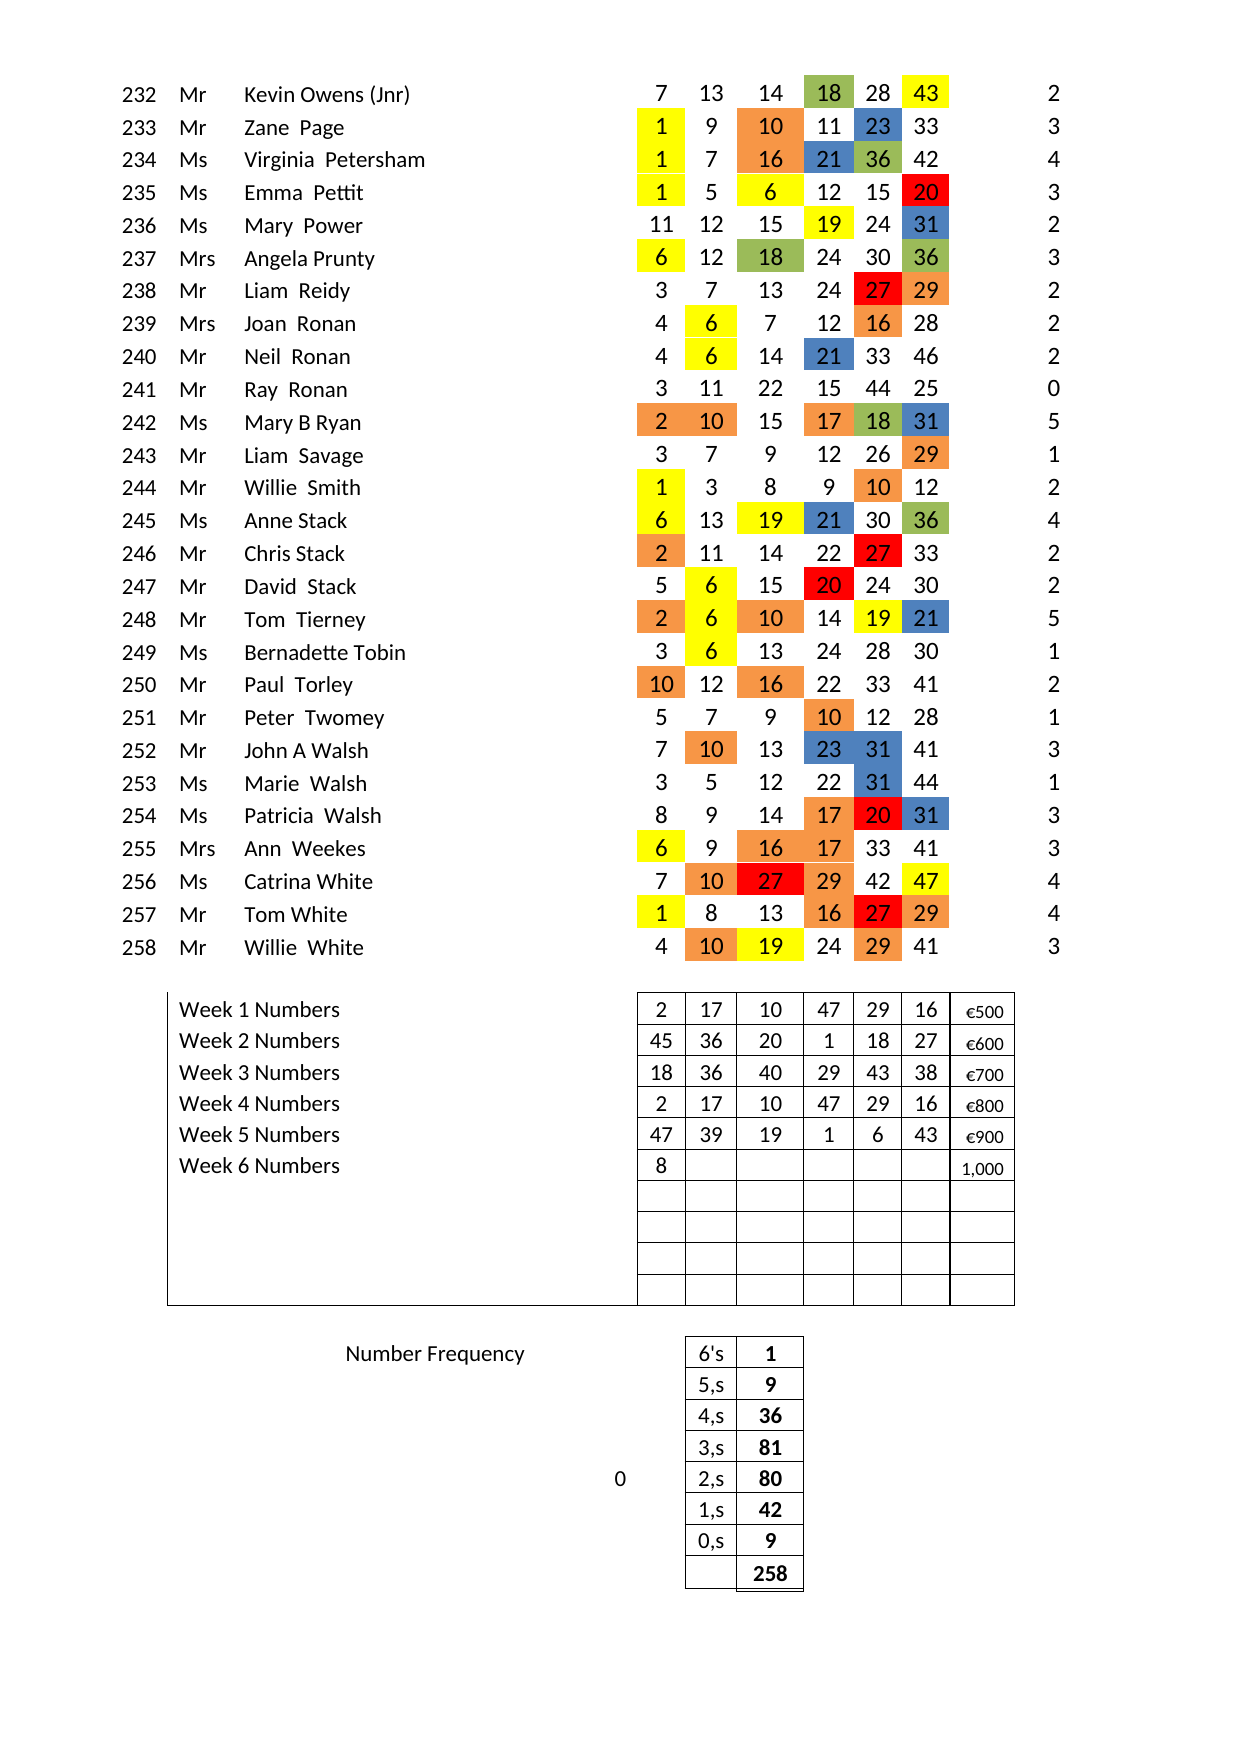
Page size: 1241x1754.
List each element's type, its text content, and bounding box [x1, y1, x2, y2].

table_cell Mrs [168, 305, 233, 337]
table_cell Catrina White [233, 863, 637, 895]
table_cell Ms [168, 403, 233, 436]
table_cell [168, 1399, 233, 1430]
table_cell [85, 1524, 168, 1555]
table_cell 18 [854, 1025, 901, 1055]
table_cell 21 [804, 338, 854, 370]
table_cell 3 [685, 469, 737, 502]
table_cell [233, 1524, 637, 1555]
table_cell 8 [737, 469, 804, 502]
table_cell [168, 1492, 233, 1523]
table_cell [637, 1306, 685, 1336]
table_cell [951, 1181, 1014, 1211]
table_cell Paul Torley [233, 666, 637, 698]
table_cell [950, 600, 1015, 633]
table_cell 1 [1015, 764, 1093, 797]
table_cell 31 [854, 764, 902, 797]
table_cell 20 [804, 567, 854, 600]
table_cell [638, 1181, 685, 1211]
table_cell [902, 1461, 949, 1492]
table_cell 47 [902, 863, 949, 895]
table_cell [950, 1524, 1015, 1555]
table_cell [902, 1399, 949, 1430]
table_cell [168, 1306, 233, 1336]
table_cell [902, 1275, 949, 1305]
table_cell 29 [854, 1087, 901, 1117]
table_cell 234 [85, 141, 168, 173]
table_cell 1 [1015, 633, 1093, 666]
table_cell 237 [85, 239, 168, 272]
table_cell 10 [737, 600, 804, 633]
table_cell Marie Walsh [233, 764, 637, 797]
table_cell [85, 1242, 167, 1273]
table_cell [637, 1367, 685, 1398]
table_cell [950, 699, 1015, 731]
table_cell 30 [854, 502, 902, 534]
table_cell [85, 1399, 168, 1430]
table_cell Ms [168, 141, 233, 173]
table_cell 4 [1015, 141, 1093, 173]
table_cell 29 [804, 1056, 853, 1086]
table_cell 258 [85, 928, 168, 961]
table_cell [1015, 1274, 1093, 1305]
table_cell [804, 1212, 853, 1242]
table_cell 16 [854, 305, 902, 337]
table_cell 4 [1015, 895, 1093, 928]
table_cell 0 [233, 1461, 637, 1492]
table_cell 7 [637, 731, 685, 764]
table_cell [85, 961, 168, 992]
table_cell 10 [685, 403, 737, 436]
table_cell [854, 1181, 901, 1211]
table_cell 11 [804, 108, 854, 141]
table_cell [950, 1555, 1015, 1587]
table_cell 42 [902, 141, 949, 173]
table_cell Willie White [233, 928, 637, 961]
table_cell €800 [951, 1087, 1014, 1117]
table_cell 7 [737, 305, 804, 337]
table_cell 249 [85, 633, 168, 666]
table_cell [85, 1430, 168, 1461]
table_cell [950, 502, 1015, 534]
table_cell [1015, 1149, 1093, 1180]
table_cell [168, 961, 233, 992]
table_cell 18 [638, 1056, 685, 1086]
table_cell €600 [951, 1025, 1014, 1055]
table_cell [902, 1181, 949, 1211]
table_cell 45 [638, 1025, 685, 1055]
table_cell [637, 1336, 685, 1367]
table_cell 3 [637, 764, 685, 797]
table_cell Mary Power [233, 206, 637, 239]
table_cell 28 [854, 633, 902, 666]
table_cell [637, 1430, 685, 1461]
table_cell €700 [951, 1056, 1014, 1086]
table_cell Mr [168, 895, 233, 928]
table_cell [1015, 1430, 1093, 1461]
table_cell 7 [637, 75, 685, 108]
table_cell [85, 1055, 167, 1086]
table_cell [1015, 1242, 1093, 1273]
table_cell 4 [1015, 863, 1093, 895]
table_cell 1 [637, 895, 685, 928]
table_cell 1,000 [951, 1150, 1014, 1180]
table_cell [233, 1367, 637, 1398]
table_cell John A Walsh [233, 731, 637, 764]
table_cell 10 [685, 863, 737, 895]
table_cell 6 [854, 1118, 901, 1148]
table_cell 2 [1015, 666, 1093, 698]
table_cell [686, 1556, 736, 1587]
table_cell 9 [737, 699, 804, 731]
table_cell [950, 141, 1015, 173]
table_cell [168, 1336, 233, 1367]
table_cell 243 [85, 436, 168, 469]
table_cell [950, 206, 1015, 239]
table_cell [85, 1461, 168, 1492]
table_cell Angela Prunty [233, 239, 637, 272]
table_cell 2 [1015, 338, 1093, 370]
table_cell Mr [168, 272, 233, 305]
table_cell [1015, 1367, 1093, 1398]
table_cell 9 [737, 1525, 803, 1555]
table_cell [804, 1181, 853, 1211]
table_cell [638, 1212, 685, 1242]
table_cell [902, 1150, 949, 1180]
table_cell 13 [737, 272, 804, 305]
table_cell 9 [737, 436, 804, 469]
table_cell 14 [804, 600, 854, 633]
table_cell [804, 1555, 854, 1587]
table_cell 238 [85, 272, 168, 305]
table_cell 4 [637, 928, 685, 961]
table_cell 2 [1015, 567, 1093, 600]
table_cell 21 [804, 502, 854, 534]
table_cell 20 [902, 174, 949, 206]
table_cell 250 [85, 666, 168, 698]
table_cell 26 [854, 436, 902, 469]
table_cell 7 [685, 141, 737, 173]
table_cell [804, 1399, 854, 1430]
table_cell 2 [1015, 206, 1093, 239]
table_cell [1015, 1461, 1093, 1492]
table_cell [854, 1336, 902, 1367]
table_cell 31 [854, 731, 902, 764]
table_cell [950, 174, 1015, 206]
table_cell [1015, 1305, 1093, 1336]
table_cell 24 [804, 272, 854, 305]
table_cell [950, 338, 1015, 370]
table_cell [950, 108, 1015, 141]
table_cell [804, 961, 854, 992]
table_cell [168, 1180, 233, 1211]
table_cell 5 [637, 699, 685, 731]
table_cell [686, 1212, 736, 1242]
table_cell 2 [1015, 272, 1093, 305]
table_cell 3 [637, 633, 685, 666]
table_cell [950, 469, 1015, 502]
table_cell [233, 1180, 637, 1211]
table_cell 47 [804, 1087, 853, 1117]
table_cell 11 [637, 206, 685, 239]
table_cell Week 3 Numbers [168, 1055, 637, 1086]
table_cell 30 [854, 239, 902, 272]
table_cell [854, 1461, 902, 1492]
table_cell 257 [85, 895, 168, 928]
table_cell Week 5 Numbers [168, 1117, 637, 1148]
table_cell 12 [737, 764, 804, 797]
table_cell 10 [737, 1087, 803, 1117]
table_cell [902, 1243, 949, 1273]
table_cell [233, 1399, 637, 1430]
table_cell [737, 1212, 803, 1242]
table_cell Number Frequency [233, 1336, 637, 1367]
table_cell Mr [168, 469, 233, 502]
table_cell 36 [902, 502, 949, 534]
table_cell [1015, 1211, 1093, 1242]
table_cell 36 [686, 1025, 736, 1055]
table_cell [168, 1461, 233, 1492]
table_cell 12 [804, 436, 854, 469]
table_cell [950, 797, 1015, 830]
table_cell 5 [637, 567, 685, 600]
table_cell [950, 830, 1015, 862]
table_cell 42 [737, 1493, 803, 1523]
table_cell [233, 1306, 637, 1336]
table_cell 2 [638, 1087, 685, 1117]
table_cell [233, 1274, 637, 1305]
table_cell 2 [1015, 305, 1093, 337]
table_cell 8 [637, 797, 685, 830]
table_cell [950, 633, 1015, 666]
table_cell 13 [685, 502, 737, 534]
table_cell 10 [637, 666, 685, 698]
table_cell [950, 1367, 1015, 1398]
table_cell 29 [854, 928, 902, 961]
table_cell 20 [854, 797, 902, 830]
table_cell 4 [637, 338, 685, 370]
table_cell 8 [685, 895, 737, 928]
table_cell Bernadette Tobin [233, 633, 637, 666]
table_cell 239 [85, 305, 168, 337]
table_cell [902, 1430, 949, 1461]
table_cell [854, 1524, 902, 1555]
table_cell 3 [1015, 174, 1093, 206]
table_cell 1 [737, 1337, 803, 1367]
table_cell Mr [168, 436, 233, 469]
table_cell 6 [737, 174, 804, 206]
table_cell [804, 1275, 853, 1305]
table_cell [950, 1336, 1015, 1367]
table_cell 6 [685, 600, 737, 633]
table_cell Ms [168, 764, 233, 797]
table_cell [1015, 1555, 1093, 1587]
table_cell 24 [804, 633, 854, 666]
table_cell 16 [737, 666, 804, 698]
table_cell [637, 1492, 685, 1523]
table_cell 1 [1015, 699, 1093, 731]
table_cell Ms [168, 863, 233, 895]
table_cell [804, 1461, 854, 1492]
table_cell [85, 1086, 167, 1117]
table_cell Tom Tierney [233, 600, 637, 633]
table_cell [950, 1399, 1015, 1430]
table_cell 38 [902, 1056, 949, 1086]
table_cell 21 [902, 600, 949, 633]
table_cell [168, 1211, 233, 1242]
table_cell 27 [854, 272, 902, 305]
table_cell 22 [737, 370, 804, 403]
table_cell 12 [804, 305, 854, 337]
table_cell 12 [804, 174, 854, 206]
table_cell 14 [737, 797, 804, 830]
table_cell 10 [737, 993, 803, 1023]
table_cell 16 [902, 1087, 949, 1117]
table_cell Mr [168, 699, 233, 731]
table_cell 36 [902, 239, 949, 272]
table_cell [686, 1243, 736, 1273]
table_cell 240 [85, 338, 168, 370]
table_cell Ms [168, 633, 233, 666]
table_cell [804, 1524, 854, 1555]
table_cell [85, 1024, 167, 1055]
table_cell 5,s [686, 1368, 736, 1398]
table_cell 43 [854, 1056, 901, 1086]
table_cell 6 [637, 830, 685, 862]
table_cell 3 [637, 272, 685, 305]
table_cell 47 [804, 993, 853, 1023]
table_cell 28 [854, 75, 902, 108]
table_cell [950, 928, 1015, 961]
table_cell 27 [902, 1025, 949, 1055]
table_cell [854, 1399, 902, 1430]
table_cell Liam Reidy [233, 272, 637, 305]
table_cell 1 [637, 469, 685, 502]
table_cell [737, 1306, 804, 1336]
table_cell 1,s [686, 1493, 736, 1523]
table_cell [950, 1461, 1015, 1492]
table_cell 5 [1015, 600, 1093, 633]
table_cell [638, 1243, 685, 1273]
table_cell [638, 1275, 685, 1305]
table_cell €900 [951, 1118, 1014, 1148]
table_cell [737, 1275, 803, 1305]
table_cell 80 [737, 1462, 803, 1492]
table_cell 11 [685, 370, 737, 403]
table_cell [85, 1305, 168, 1336]
table_cell 6 [637, 502, 685, 534]
table_cell [685, 961, 737, 992]
table_cell 20 [737, 1025, 803, 1055]
table_cell 3 [1015, 239, 1093, 272]
table_cell [804, 1306, 854, 1336]
table_cell [950, 1492, 1015, 1523]
table_cell 24 [854, 567, 902, 600]
table_cell [854, 961, 902, 992]
table_cell [85, 1117, 167, 1148]
table_cell [168, 1524, 233, 1555]
table_cell 29 [804, 863, 854, 895]
table_cell 255 [85, 830, 168, 862]
table_cell [233, 1430, 637, 1461]
table_cell 15 [854, 174, 902, 206]
table_cell Mrs [168, 239, 233, 272]
table_cell 13 [737, 731, 804, 764]
table_cell 43 [902, 1118, 949, 1148]
table_cell [737, 961, 804, 992]
table_cell Mr [168, 600, 233, 633]
table_cell 5 [1015, 403, 1093, 436]
table_cell 9 [737, 1368, 803, 1398]
table_cell 7 [637, 863, 685, 895]
table_cell [85, 1274, 167, 1305]
table_cell 7 [685, 436, 737, 469]
table_cell [168, 1367, 233, 1398]
table_cell €500 [951, 993, 1014, 1023]
table_cell 242 [85, 403, 168, 436]
table_cell 246 [85, 534, 168, 567]
table_cell [637, 1461, 685, 1492]
table_cell Neil Ronan [233, 338, 637, 370]
table_cell 9 [685, 830, 737, 862]
table_cell [1015, 1492, 1093, 1523]
table_cell [950, 436, 1015, 469]
table_cell [168, 1555, 233, 1587]
table_cell 252 [85, 731, 168, 764]
table_cell [85, 1492, 168, 1523]
table_cell Virginia Petersham [233, 141, 637, 173]
table_cell 31 [902, 206, 949, 239]
table_cell 4 [637, 305, 685, 337]
table_cell [902, 1212, 949, 1242]
table_cell 244 [85, 469, 168, 502]
table_cell 253 [85, 764, 168, 797]
table_cell Week 4 Numbers [168, 1086, 637, 1117]
table_cell 17 [804, 797, 854, 830]
table_cell 41 [902, 666, 949, 698]
table_cell [737, 1243, 803, 1273]
table_cell [902, 961, 949, 992]
table_cell [804, 1430, 854, 1461]
table_cell 1 [1015, 436, 1093, 469]
table_cell [950, 272, 1015, 305]
table_cell Ms [168, 797, 233, 830]
table_cell 7 [685, 272, 737, 305]
table_cell 23 [804, 731, 854, 764]
table_cell 16 [737, 141, 804, 173]
table_cell 1 [804, 1118, 853, 1148]
table_cell 21 [804, 141, 854, 173]
table_cell 18 [737, 239, 804, 272]
table_cell 12 [902, 469, 949, 502]
table_cell [233, 1492, 637, 1523]
table_cell 43 [902, 75, 949, 108]
table_cell 3 [637, 370, 685, 403]
table_cell 23 [854, 108, 902, 141]
table_cell 232 [85, 75, 168, 108]
table_cell [804, 1243, 853, 1273]
table_cell 10 [854, 469, 902, 502]
table_cell [686, 1150, 736, 1180]
table_cell 3 [1015, 731, 1093, 764]
table_cell 18 [854, 403, 902, 436]
table_cell [951, 1212, 1014, 1242]
table_cell 11 [685, 534, 737, 567]
table_cell 9 [804, 469, 854, 502]
table_cell 6 [685, 633, 737, 666]
table_cell 3 [637, 436, 685, 469]
table_cell 41 [902, 928, 949, 961]
table_cell Mr [168, 731, 233, 764]
table_cell [854, 1555, 902, 1587]
table_cell 1 [637, 108, 685, 141]
table_cell [902, 1336, 949, 1367]
table_cell 28 [902, 305, 949, 337]
table_cell [1015, 1399, 1093, 1430]
table_cell Zane Page [233, 108, 637, 141]
table_cell 31 [902, 797, 949, 830]
table_cell 14 [737, 534, 804, 567]
table_cell 233 [85, 108, 168, 141]
table_cell Chris Stack [233, 534, 637, 567]
table_cell 16 [737, 830, 804, 862]
table_cell 30 [902, 567, 949, 600]
table_cell 8 [638, 1150, 685, 1180]
table_cell 44 [854, 370, 902, 403]
table_cell [950, 239, 1015, 272]
table_cell 3 [1015, 797, 1093, 830]
table_cell [950, 370, 1015, 403]
table_cell 10 [804, 699, 854, 731]
table_cell 10 [685, 928, 737, 961]
table_cell 6 [637, 239, 685, 272]
table_cell 15 [804, 370, 854, 403]
table_cell 1 [637, 141, 685, 173]
table_cell 30 [902, 633, 949, 666]
table_cell [168, 1274, 233, 1305]
table_cell [854, 1150, 901, 1180]
table_cell 2 [637, 534, 685, 567]
table_cell [950, 961, 1015, 992]
table_cell Ms [168, 206, 233, 239]
table_cell 16 [902, 993, 949, 1023]
table_cell [854, 1212, 901, 1242]
table_cell 3 [1015, 830, 1093, 862]
table_cell [902, 1524, 949, 1555]
table_cell 36 [854, 141, 902, 173]
table_cell [1015, 961, 1093, 992]
table_cell [950, 1430, 1015, 1461]
table_cell 27 [854, 534, 902, 567]
table_cell 14 [737, 338, 804, 370]
table_cell [85, 992, 167, 1023]
table_cell [85, 1149, 167, 1180]
table_cell 22 [804, 764, 854, 797]
table_cell Anne Stack [233, 502, 637, 534]
table_cell 15 [737, 403, 804, 436]
table_cell [233, 1242, 637, 1273]
table_cell [950, 666, 1015, 698]
table_cell [233, 1211, 637, 1242]
table_cell 235 [85, 174, 168, 206]
table_cell 24 [804, 239, 854, 272]
table_cell [233, 961, 637, 992]
table_cell [1015, 1024, 1093, 1055]
table_cell 245 [85, 502, 168, 534]
table_cell 29 [902, 436, 949, 469]
table_cell [951, 1275, 1014, 1305]
table_cell 33 [902, 108, 949, 141]
table_cell 17 [804, 830, 854, 862]
table_cell 258 [737, 1556, 803, 1587]
table_cell [1015, 1524, 1093, 1555]
table_cell 44 [902, 764, 949, 797]
table_cell [804, 1492, 854, 1523]
table_cell 40 [737, 1056, 803, 1086]
table_cell 29 [902, 272, 949, 305]
table_cell 248 [85, 600, 168, 633]
table_cell 19 [804, 206, 854, 239]
table_cell 27 [737, 863, 804, 895]
table_cell 13 [737, 633, 804, 666]
table_cell 17 [686, 993, 736, 1023]
table_cell 12 [685, 206, 737, 239]
table_cell [902, 1306, 949, 1336]
table_cell 6's [686, 1337, 736, 1367]
table_cell 3 [1015, 108, 1093, 141]
table_cell [854, 1275, 901, 1305]
table_cell [637, 1399, 685, 1430]
table_cell 47 [638, 1118, 685, 1148]
table_cell 4,s [686, 1400, 736, 1430]
table_cell 41 [902, 731, 949, 764]
table_cell 2 [638, 993, 685, 1023]
table_cell [902, 1492, 949, 1523]
table_cell [685, 1306, 737, 1336]
table_cell 9 [685, 797, 737, 830]
table_cell 81 [737, 1431, 803, 1461]
table_cell Emma Pettit [233, 174, 637, 206]
table_cell [950, 567, 1015, 600]
table_cell 1 [637, 174, 685, 206]
table_cell [1015, 1055, 1093, 1086]
table_cell [950, 403, 1015, 436]
table_cell 33 [854, 830, 902, 862]
table_cell David Stack [233, 567, 637, 600]
table_cell [233, 1555, 637, 1587]
table_cell Mr [168, 75, 233, 108]
table_cell [686, 1275, 736, 1305]
table_cell 18 [804, 75, 854, 108]
table_cell Mr [168, 338, 233, 370]
table_cell [686, 1181, 736, 1211]
table_cell 19 [737, 928, 804, 961]
table_cell [737, 1181, 803, 1211]
table_cell [804, 1336, 854, 1367]
table_cell 6 [685, 305, 737, 337]
table_cell 19 [737, 502, 804, 534]
table_cell [950, 305, 1015, 337]
table_cell 6 [685, 338, 737, 370]
table_cell Mr [168, 370, 233, 403]
table_cell 13 [737, 895, 804, 928]
table_cell 22 [804, 666, 854, 698]
table_cell 25 [902, 370, 949, 403]
table_cell Kevin Owens (Jnr) [233, 75, 637, 108]
table_cell 1 [804, 1025, 853, 1055]
table_cell [950, 1306, 1015, 1336]
table_cell [854, 1367, 902, 1398]
table_cell [1015, 1336, 1093, 1367]
table_cell Tom White [233, 895, 637, 928]
table_cell [1015, 992, 1093, 1023]
table_cell 33 [902, 534, 949, 567]
table_cell 10 [685, 731, 737, 764]
table_cell [902, 1555, 949, 1587]
table_cell 0,s [686, 1525, 736, 1555]
table_cell 2 [1015, 75, 1093, 108]
table_cell 3 [1015, 928, 1093, 961]
table_cell [85, 1555, 168, 1587]
table_cell Mr [168, 567, 233, 600]
table_cell Mr [168, 534, 233, 567]
table_cell [854, 1430, 902, 1461]
table_cell [1015, 1117, 1093, 1148]
table_cell [854, 1492, 902, 1523]
table_cell 251 [85, 699, 168, 731]
table_cell 6 [685, 567, 737, 600]
table_cell 5 [685, 764, 737, 797]
table_cell 33 [854, 338, 902, 370]
table_cell 13 [685, 75, 737, 108]
table_cell 29 [854, 993, 901, 1023]
table_cell 24 [804, 928, 854, 961]
table_cell 33 [854, 666, 902, 698]
table_cell [168, 1430, 233, 1461]
table_cell 15 [737, 567, 804, 600]
table_cell 3,s [686, 1431, 736, 1461]
table_cell [85, 1211, 167, 1242]
table_cell [854, 1243, 901, 1273]
table_cell Mr [168, 928, 233, 961]
table_cell [950, 863, 1015, 895]
table_cell 12 [685, 239, 737, 272]
table_cell 46 [902, 338, 949, 370]
table_cell 2 [1015, 469, 1093, 502]
table_cell Mrs [168, 830, 233, 862]
table_cell 17 [804, 403, 854, 436]
table_cell 12 [685, 666, 737, 698]
table_cell [637, 961, 685, 992]
table_cell 27 [854, 895, 902, 928]
table_cell [950, 75, 1015, 108]
table_cell 17 [686, 1087, 736, 1117]
table_cell 254 [85, 797, 168, 830]
table_cell [854, 1306, 902, 1336]
table_cell 9 [685, 108, 737, 141]
table_cell [951, 1243, 1014, 1273]
table_cell Week 6 Numbers [168, 1149, 637, 1180]
table_cell 29 [902, 895, 949, 928]
table_cell 10 [737, 108, 804, 141]
table_cell Ms [168, 174, 233, 206]
table_cell 2 [637, 600, 685, 633]
table_cell [950, 764, 1015, 797]
table_cell Willie Smith [233, 469, 637, 502]
table_cell [85, 1180, 167, 1211]
table_cell 2 [637, 403, 685, 436]
table_cell [1015, 1180, 1093, 1211]
table_cell 42 [854, 863, 902, 895]
table_cell 2,s [686, 1462, 736, 1492]
table_cell 22 [804, 534, 854, 567]
table_cell Ms [168, 502, 233, 534]
table_cell Ray Ronan [233, 370, 637, 403]
table_cell 5 [685, 174, 737, 206]
table_cell [950, 534, 1015, 567]
table_cell 19 [737, 1118, 803, 1148]
table_cell 7 [685, 699, 737, 731]
table_cell 247 [85, 567, 168, 600]
table_cell Ann Weekes [233, 830, 637, 862]
table_cell 16 [804, 895, 854, 928]
table_cell Patricia Walsh [233, 797, 637, 830]
table_cell 36 [737, 1400, 803, 1430]
table_cell 14 [737, 75, 804, 108]
table_cell [1015, 1086, 1093, 1117]
table_cell [902, 1367, 949, 1398]
table_cell 31 [902, 403, 949, 436]
table_cell 19 [854, 600, 902, 633]
table_cell [804, 1367, 854, 1398]
table_cell [85, 1367, 168, 1398]
table_cell Week 1 Numbers [168, 992, 637, 1023]
table_cell [637, 1524, 685, 1555]
table_cell [168, 1242, 233, 1273]
table_cell [637, 1555, 685, 1587]
table_cell Peter Twomey [233, 699, 637, 731]
table_cell 15 [737, 206, 804, 239]
table_cell 41 [902, 830, 949, 862]
table_cell [804, 1150, 853, 1180]
table_cell 39 [686, 1118, 736, 1148]
table_cell [85, 1336, 168, 1367]
table_cell Week 2 Numbers [168, 1024, 637, 1055]
table_cell 241 [85, 370, 168, 403]
table_cell [737, 1150, 803, 1180]
table_cell Liam Savage [233, 436, 637, 469]
table_cell 236 [85, 206, 168, 239]
table_cell [950, 895, 1015, 928]
table_cell Mr [168, 666, 233, 698]
table_cell Joan Ronan [233, 305, 637, 337]
table_cell 0 [1015, 370, 1093, 403]
table_cell Mr [168, 108, 233, 141]
table_cell 36 [686, 1056, 736, 1086]
table_cell 12 [854, 699, 902, 731]
table_cell 24 [854, 206, 902, 239]
table_cell Mary B Ryan [233, 403, 637, 436]
table_cell 256 [85, 863, 168, 895]
table_cell [950, 731, 1015, 764]
table_cell 4 [1015, 502, 1093, 534]
table_cell 28 [902, 699, 949, 731]
table_cell 2 [1015, 534, 1093, 567]
